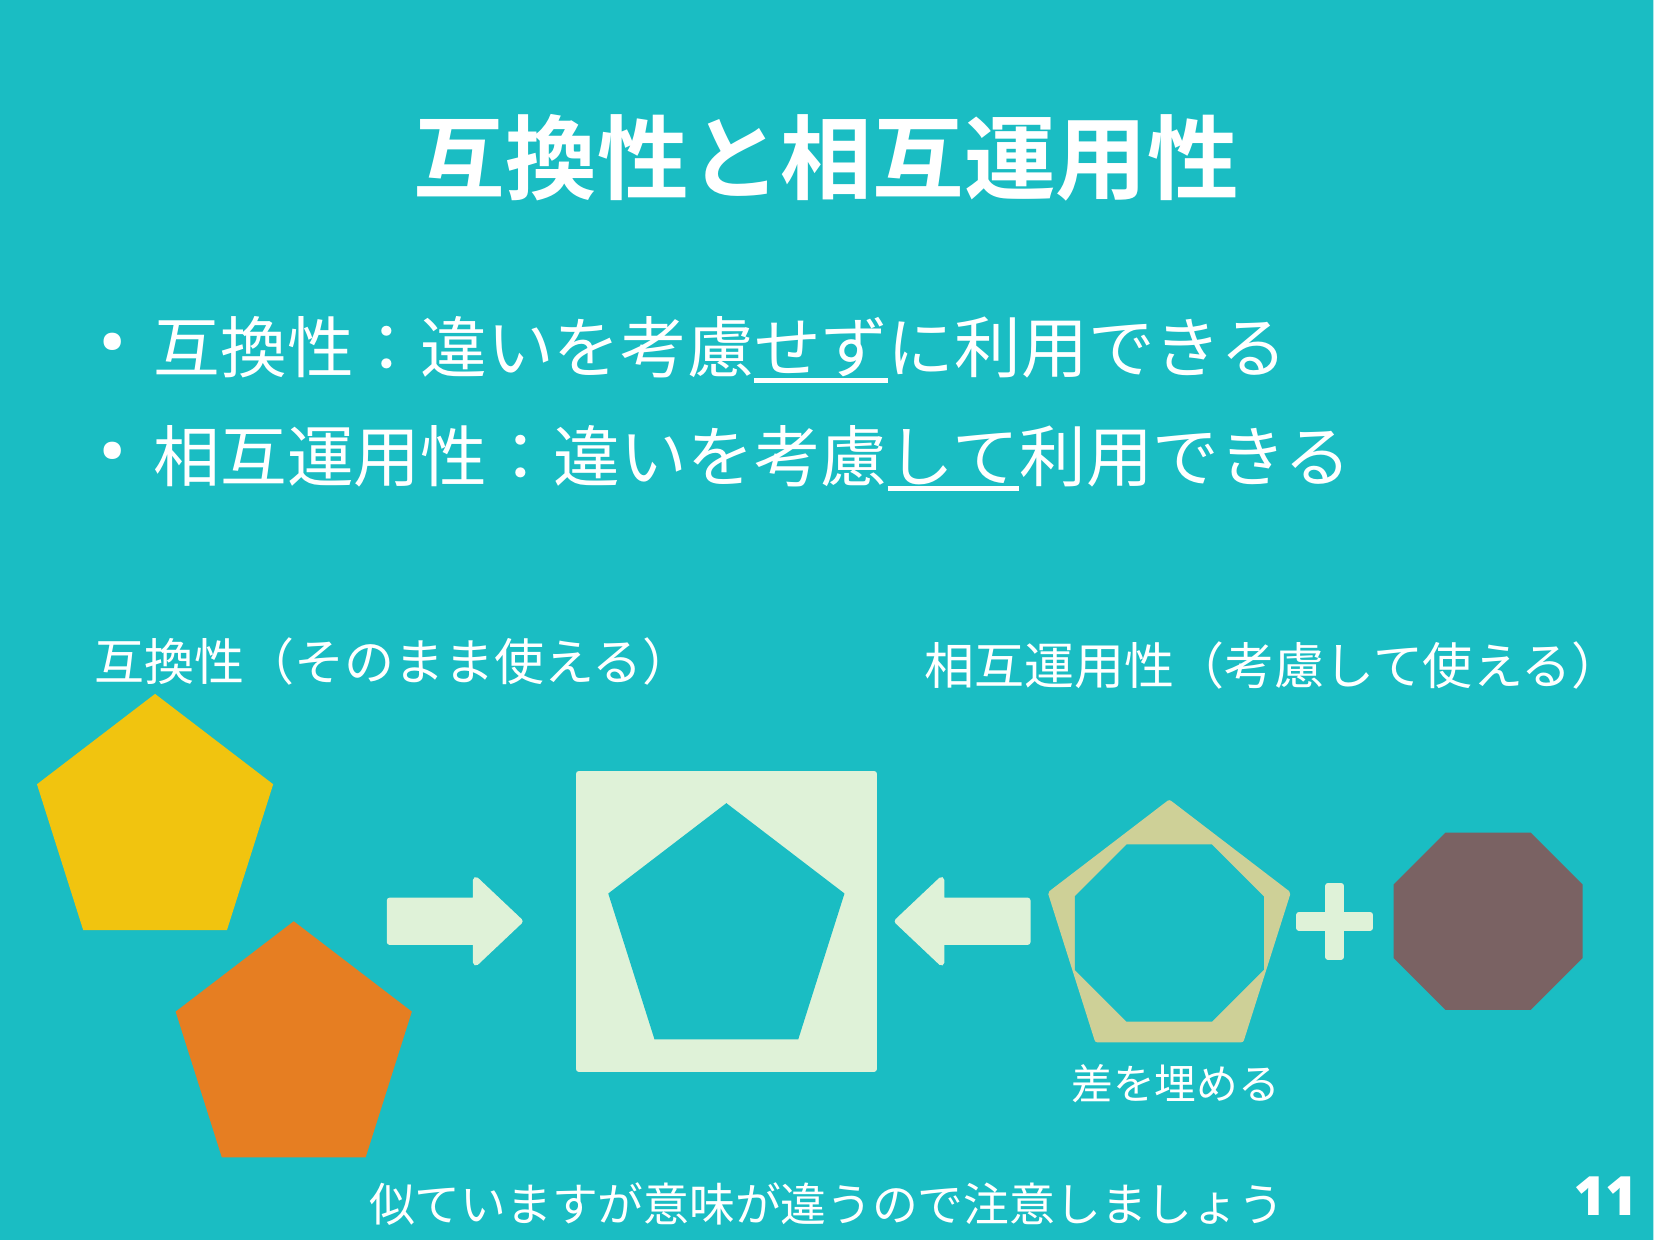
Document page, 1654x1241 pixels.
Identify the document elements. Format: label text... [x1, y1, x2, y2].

text_box 似ていますが意味が違うので注意しましょう [354, 1161, 1300, 1241]
text_box [175, 921, 412, 1158]
text_box 互換性（そのまま使える） [79, 615, 710, 715]
text_box 差を埋める [1056, 1043, 1307, 1123]
title 互換性と相互運用性 [82, 49, 1571, 257]
text_box [1393, 832, 1583, 1010]
text_box [1051, 803, 1288, 1040]
list 互換性：違いを考慮せずに利用できる 相互運用性：違いを考慮して利用できる [82, 295, 1571, 556]
text_box [389, 879, 520, 963]
text_box [36, 715, 274, 931]
text_box 相互運用性（考慮して使える） [909, 619, 1640, 711]
text_box [1299, 885, 1371, 957]
text_box [897, 879, 1028, 963]
text_box [578, 773, 875, 1069]
